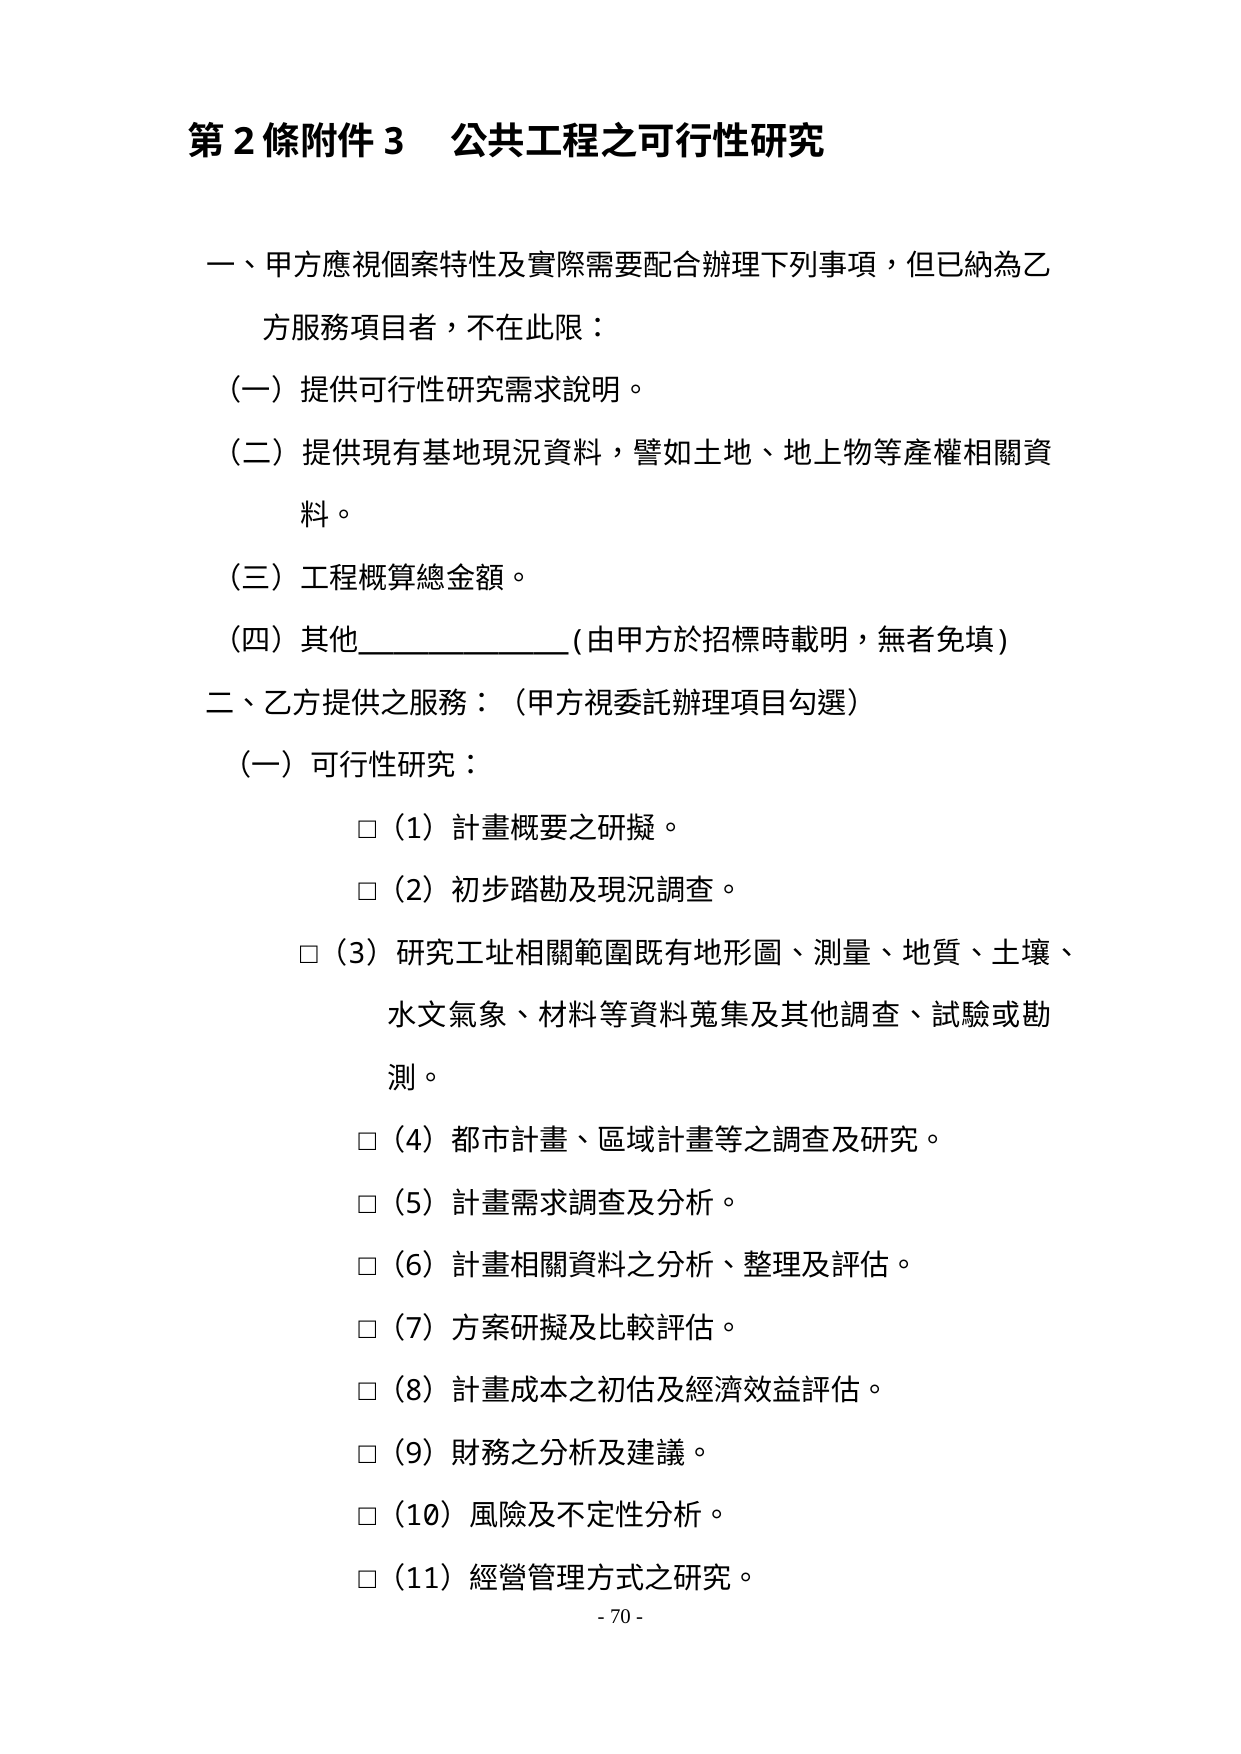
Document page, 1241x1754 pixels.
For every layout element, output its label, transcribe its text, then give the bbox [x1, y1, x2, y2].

text 二、乙方提供之服務：（甲方視委託辦理項目勾選） [205, 659, 1053, 721]
text （四）其他____________(由甲方於招標時載明，無者免填) [212, 596, 1053, 659]
text □（5）計畫需求調查及分析。 [358, 1159, 1053, 1221]
text （一）可行性研究： [187, 721, 1053, 784]
text 一、甲方應視個案特性及實際需要配合辦理下列事項，但已納為乙方服務項目者，不在此限： [206, 221, 1053, 346]
text □（7）方案研擬及比較評估。 [358, 1284, 1053, 1346]
text （三）工程概算總金額。 [212, 534, 1053, 596]
text □（10）風險及不定性分析。 [358, 1471, 1053, 1534]
text □（11）經營管理方式之研究。 [358, 1534, 1053, 1596]
text 第2條附件3 公共工程之可行性研究 [187, 96, 1053, 159]
text □（3）研究工址相關範圍既有地形圖、測量、地質、土壤、水文氣象、材料等資料蒐集及其他調查、試驗或勘測。 [300, 909, 1053, 1096]
text □（6）計畫相關資料之分析、整理及評估。 [358, 1221, 1053, 1284]
text （一）提供可行性研究需求說明。 [212, 346, 1053, 409]
text □（8）計畫成本之初估及經濟效益評估。 [358, 1346, 1053, 1409]
text □（9）財務之分析及建議。 [358, 1409, 1053, 1471]
text □（1）計畫概要之研擬。 [358, 784, 1053, 846]
text （二）提供現有基地現況資料，譬如土地、地上物等產權相關資料。 [212, 409, 1053, 534]
text □（2）初步踏勘及現況調查。 [358, 846, 1053, 909]
text □（4）都市計畫、區域計畫等之調查及研究。 [358, 1096, 1053, 1159]
